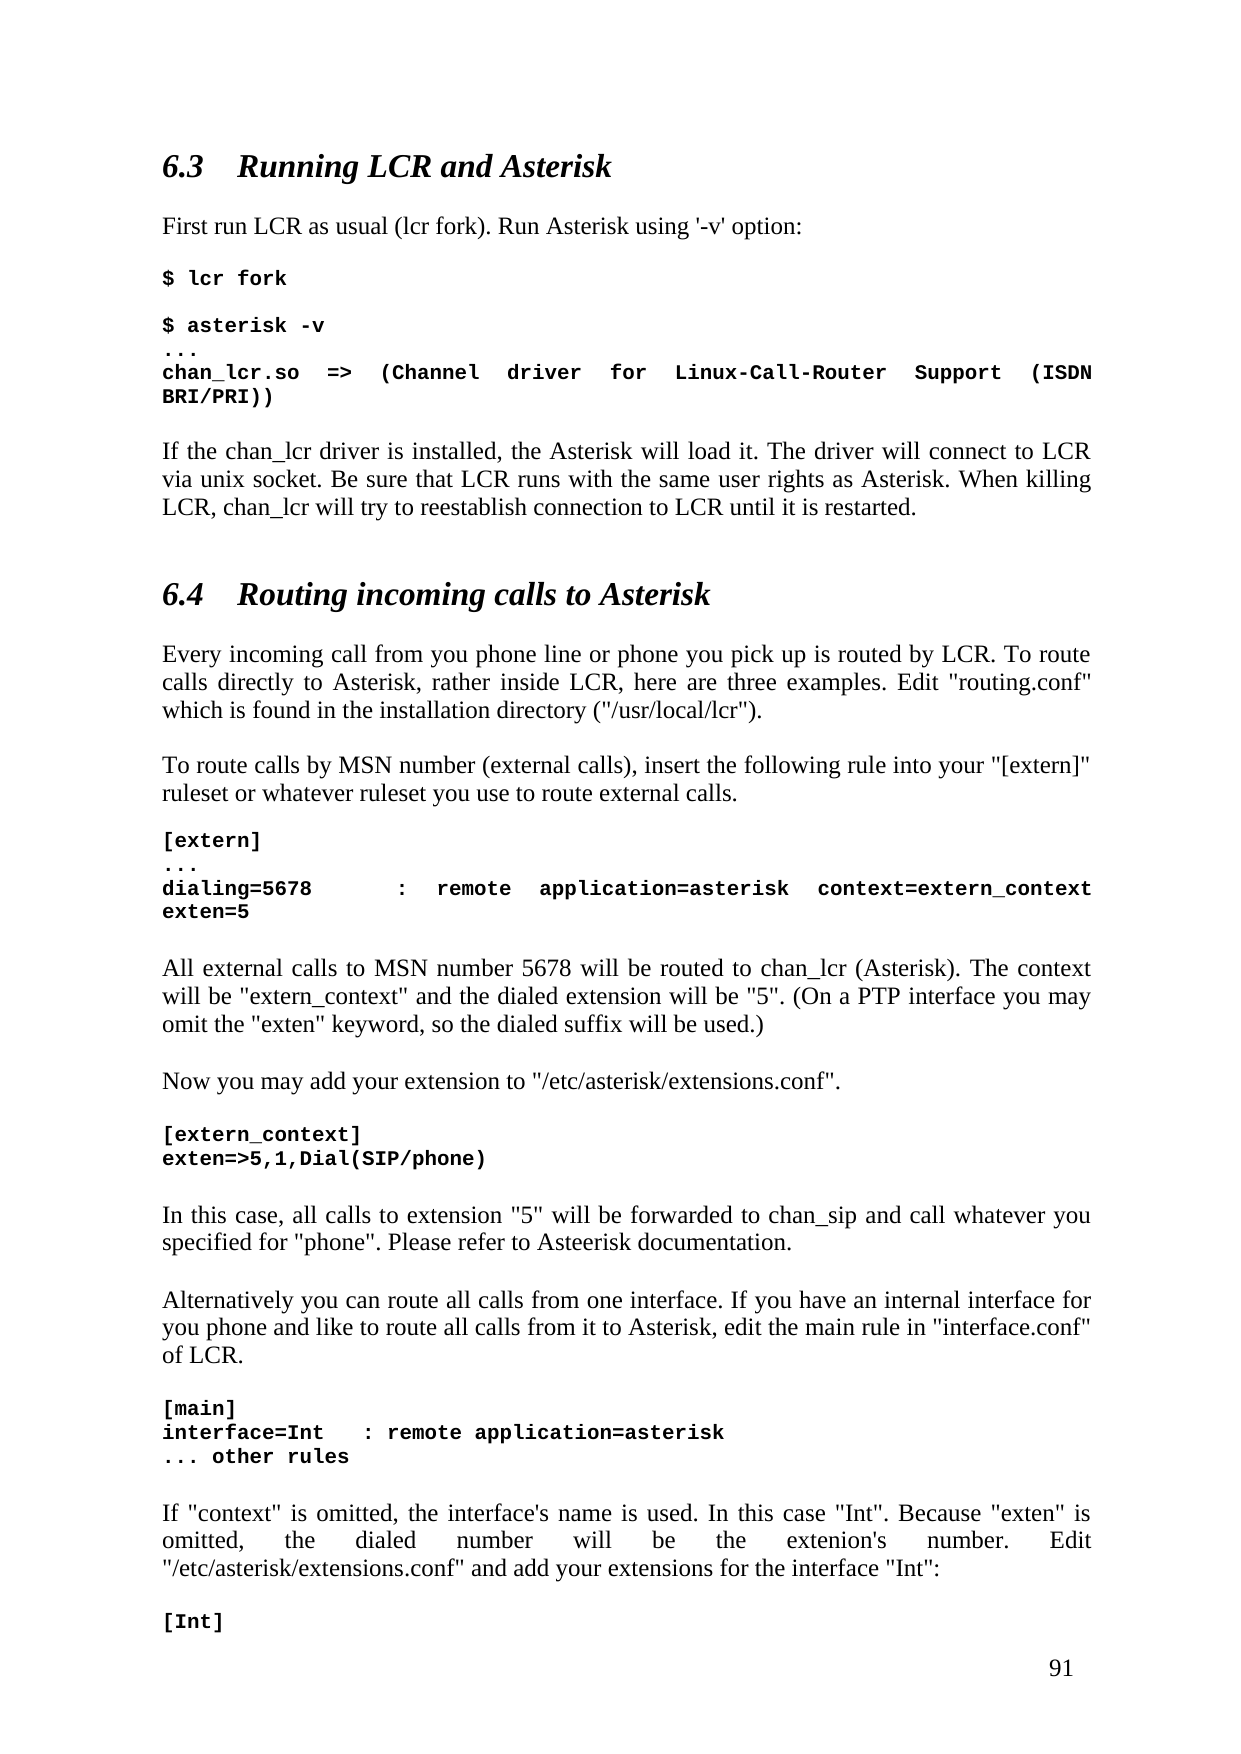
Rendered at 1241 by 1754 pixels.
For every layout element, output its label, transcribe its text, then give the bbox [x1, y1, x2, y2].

text If the chan_lcr driver is installed, the Asterisk will load it. The driver will connect to LCR via unix socket. Be sure that LCR runs with the same user rights as Asterisk. When killing LCR, chan_lcr will try to reestablish connection to LCR until it is restarted. [162, 437, 1092, 520]
text In this case, all calls to extension "5" will be forwarded to chan_sip and call whatever you specified for "phone". Please refer to Asteerisk documentation. [162, 1201, 1092, 1256]
text Alternatively you can route all calls from one interface. If you have an internal interface for you phone and like to route all calls from it to Asterisk, edit the main rule in "interface.conf" of LCR. [162, 1286, 1092, 1369]
text [Int] [162, 1611, 1092, 1635]
text ... [162, 854, 1092, 877]
text First run LCR as usual (lcr fork). Run Asterisk using '-v' option: [162, 212, 1092, 240]
text ... other rules [162, 1446, 1092, 1469]
text 6.4 Routing incoming calls to Asterisk [162, 576, 1092, 613]
text dialing=5678 : remote application=asterisk context=extern_context exten=5 [162, 877, 1092, 925]
text [extern] [162, 830, 1092, 854]
text [main] [162, 1398, 1092, 1422]
text $ asterisk -v [162, 315, 1092, 338]
text ... [162, 338, 1092, 362]
text Every incoming call from you phone line or phone you pick up is routed by LCR. To route calls directly to Asterisk, rather inside LCR, here are three examples. Edit "routing.conf" which is found in the installation directory ("/usr/local/lcr"). [162, 640, 1092, 723]
text To route calls by MSN number (external calls), insert the following rule into your "[extern]" ruleset or whatever ruleset you use to route external calls. [162, 751, 1092, 807]
text All external calls to MSN number 5678 will be routed to chan_lcr (Asterisk). The context will be "extern_context" and the dialed extension will be "5". (On a PTP interface you may omit the "exten" keyword, so the dialed suffix will be used.) [162, 954, 1092, 1037]
text $ lcr fork [162, 268, 1092, 291]
text chan_lcr.so => (Channel driver for Linux-Call-Router Support (ISDN BRI/PRI)) [162, 362, 1092, 409]
text 6.3 Running LCR and Asterisk [162, 148, 1092, 184]
text Now you may add your extension to "/etc/asterisk/extensions.conf". [162, 1067, 1092, 1094]
text [extern_context] [162, 1124, 1092, 1148]
text interface=Int : remote application=asterisk [162, 1422, 1092, 1446]
text If "context" is omitted, the interface's name is used. In this case "Int". Because "exten" is omitted, the dialed number will be the extenion's number. Edit "/etc/asterisk/extensions.conf" and add your extensions for the interface "Int": [162, 1499, 1092, 1582]
text exten=>5,1,Dial(SIP/phone) [162, 1148, 1092, 1171]
